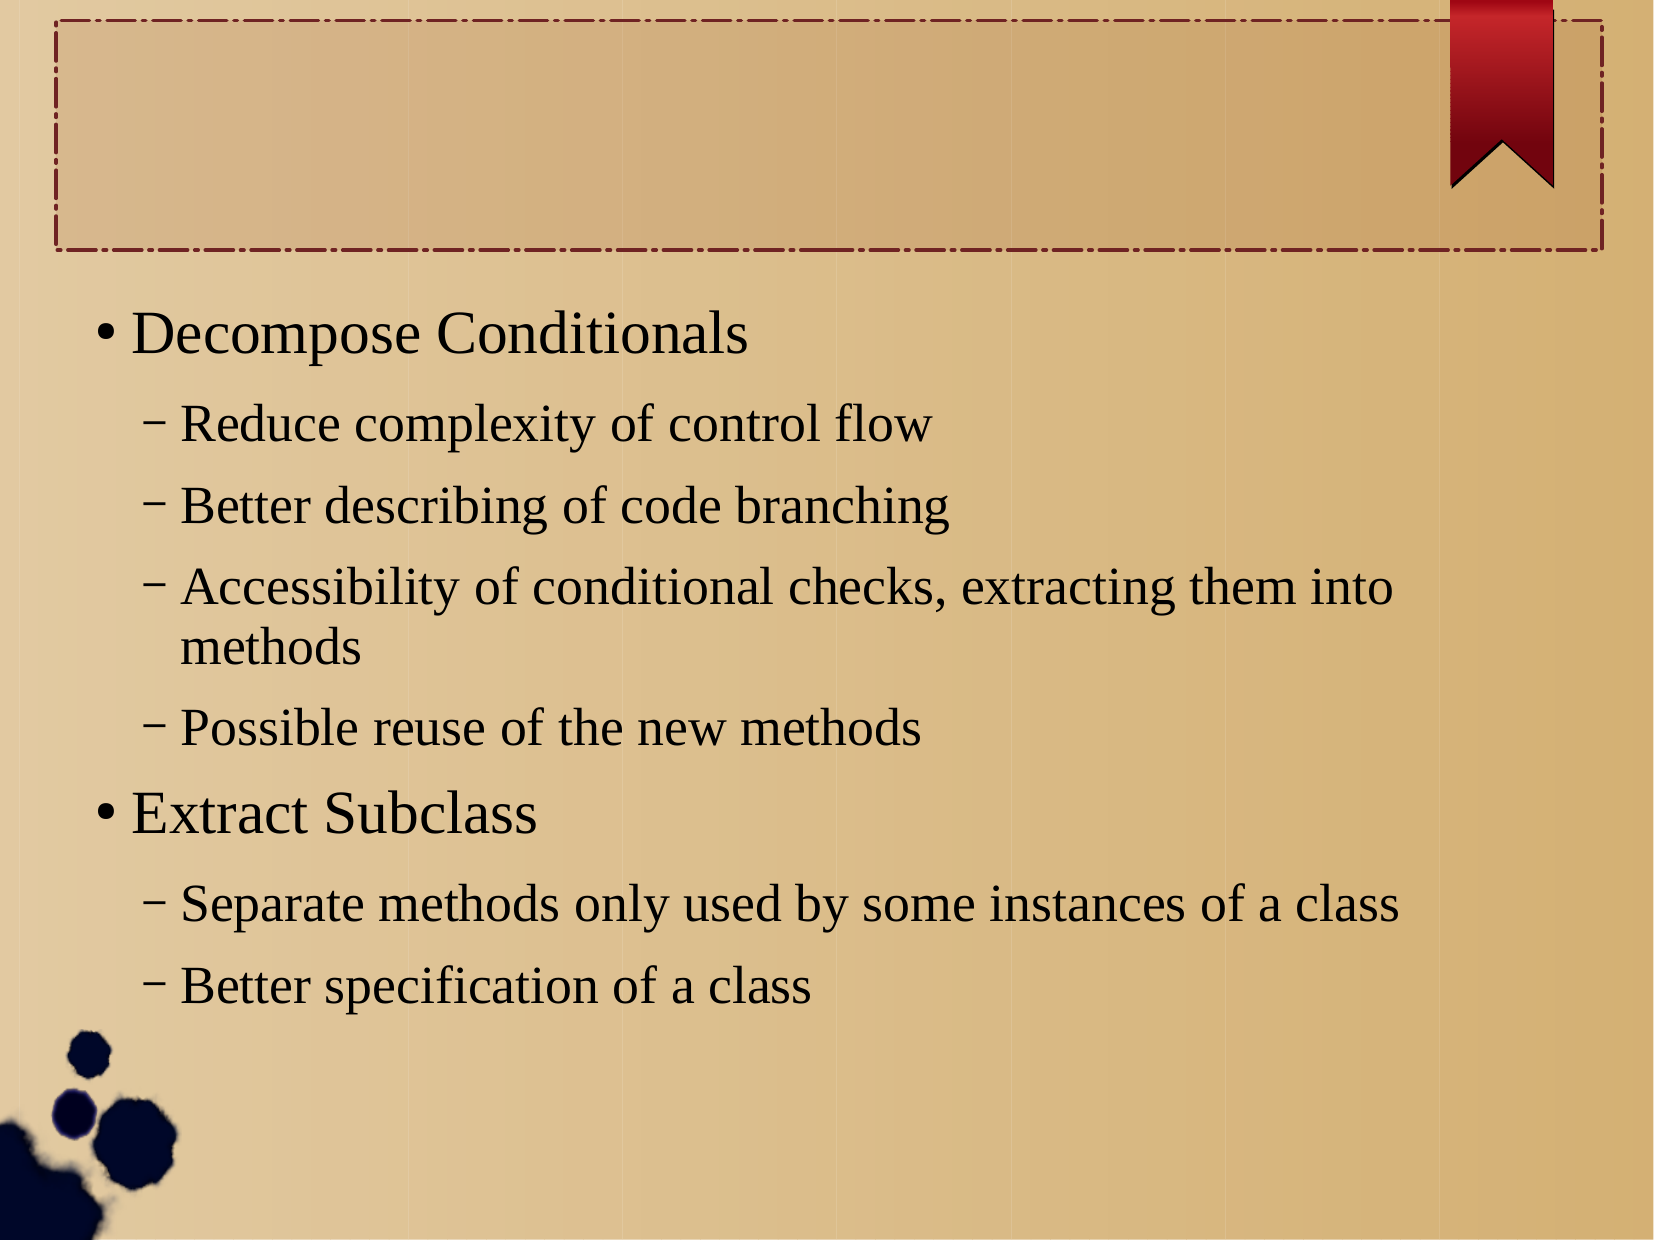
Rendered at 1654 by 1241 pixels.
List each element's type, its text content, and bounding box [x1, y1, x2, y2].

list Decompose Conditionals Reduce complexity of control flow Better describing of code branching Accessibility of conditional checks, extracting them into methods Possible reuse of the new methods Extract Subclass Separate methods only used by some instances of a class Better specification of a class [82, 299, 1571, 1019]
